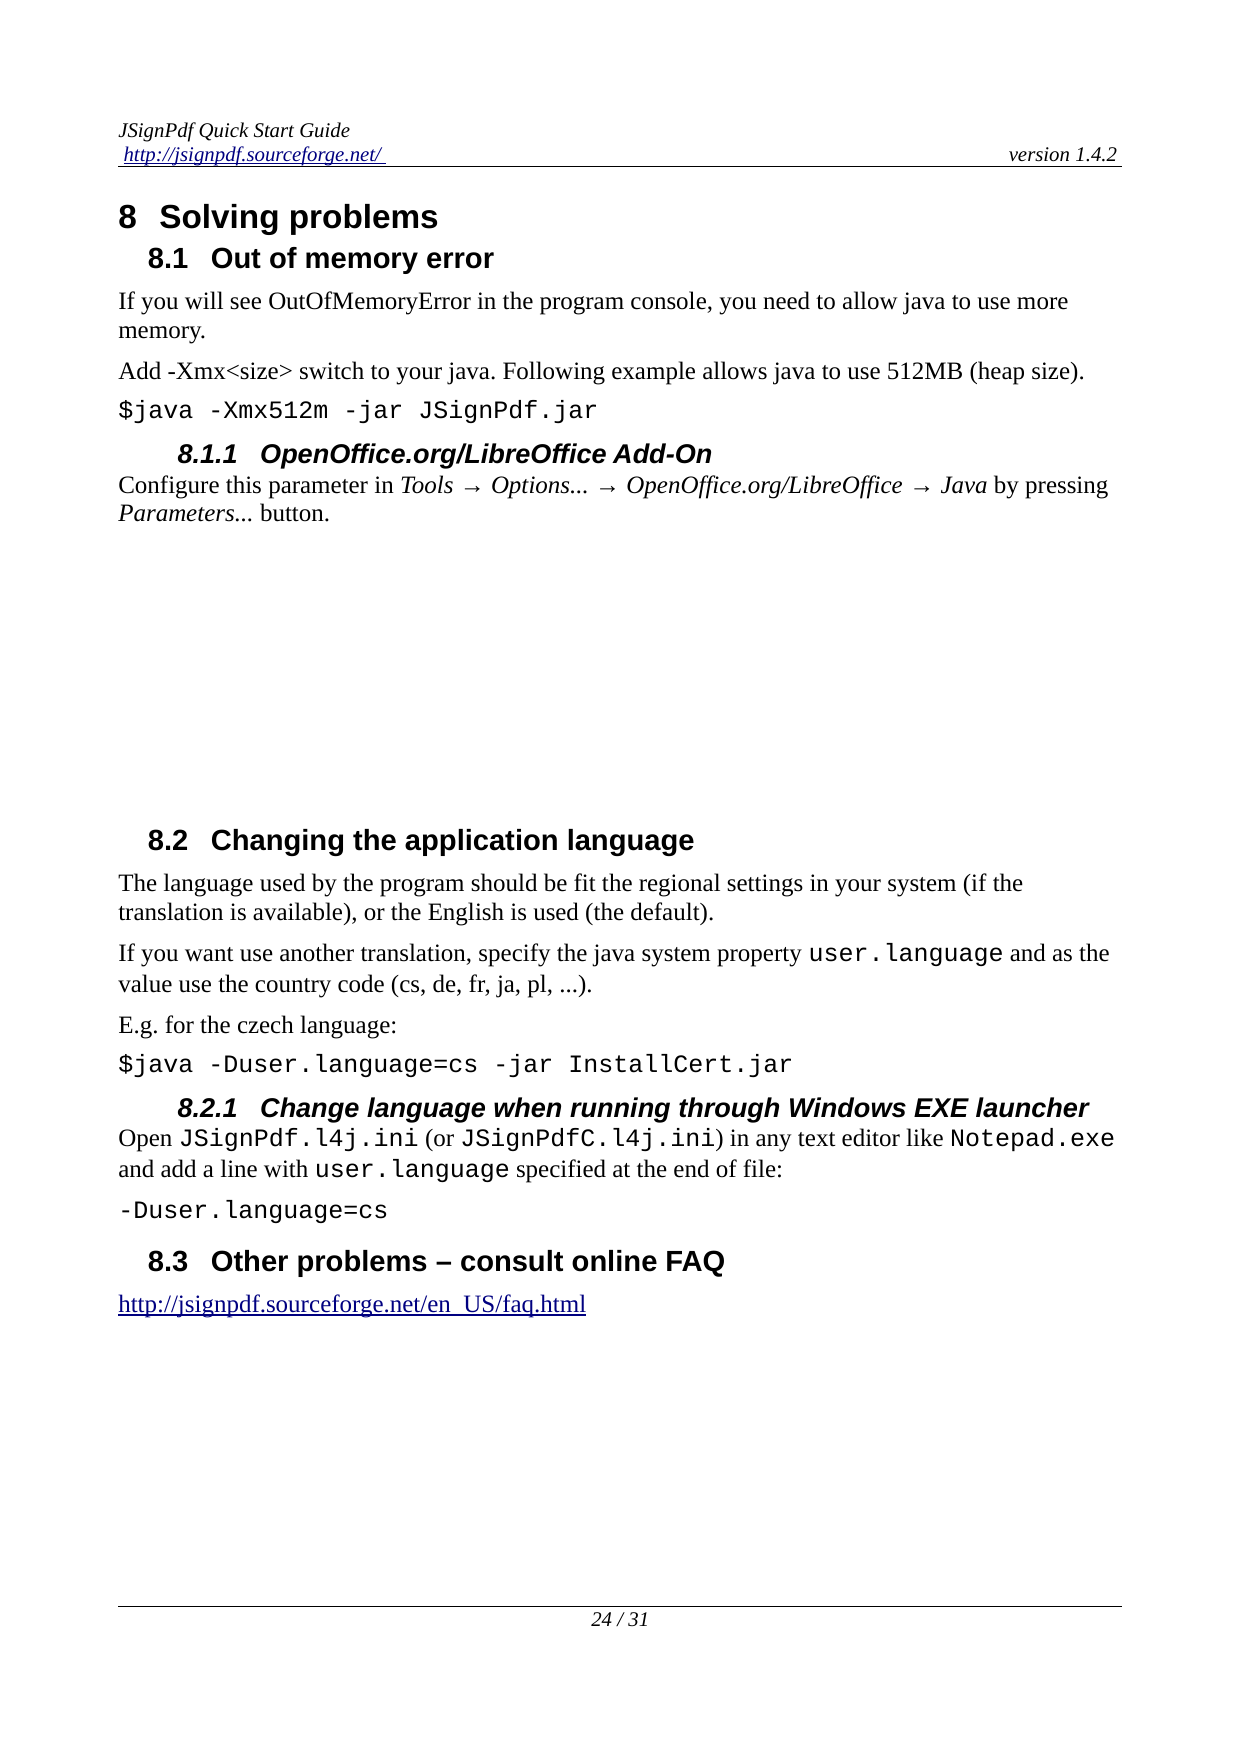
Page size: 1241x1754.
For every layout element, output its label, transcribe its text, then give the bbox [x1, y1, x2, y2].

text Open JSignPdf.l4j.ini (or JSignPdfC.l4j.ini) in any text editor like Notepad.exe and add a line with user.language specified at the end of file: [118, 1123, 1122, 1185]
text If you will see OutOfMemoryError in the program console, you need to allow java to use more memory. [118, 286, 1122, 344]
text -Duser.language=cs [118, 1197, 1122, 1226]
text $java -Duser.language=cs -jar InstallCert.jar [118, 1051, 1122, 1079]
text The language used by the program should be fit the regional settings in your system (if the translation is available), or the English is used (the default). [118, 868, 1122, 925]
subtitle OpenOffice.org/LibreOffice Add-On [177, 438, 1122, 470]
text E.g. for the czech language: [118, 1010, 1122, 1039]
subtitle Change language when running through Windows EXE launcher [177, 1092, 1122, 1123]
subtitle Changing the application language [148, 546, 1116, 856]
text http://jsignpdf.sourceforge.net/en_US/faq.html [118, 1289, 1122, 1318]
text $java -Xmx512m -jar JSignPdf.jar [118, 398, 1122, 426]
text Add -Xmx<size> switch to your java. Following example allows java to use 512MB (heap size). [118, 356, 1122, 385]
subtitle Out of memory error [148, 241, 1116, 275]
text Configure this parameter in Tools → Options... → OpenOffice.org/LibreOffice → Java by pressing Parameters... button. [118, 470, 1122, 527]
subtitle Solving problems [118, 197, 1122, 235]
subtitle Other problems – consult online FAQ [148, 1244, 1116, 1278]
text If you want use another translation, specify the java system property user.language and as the value use the country code (cs, de, fr, ja, pl, ...). [118, 938, 1122, 997]
